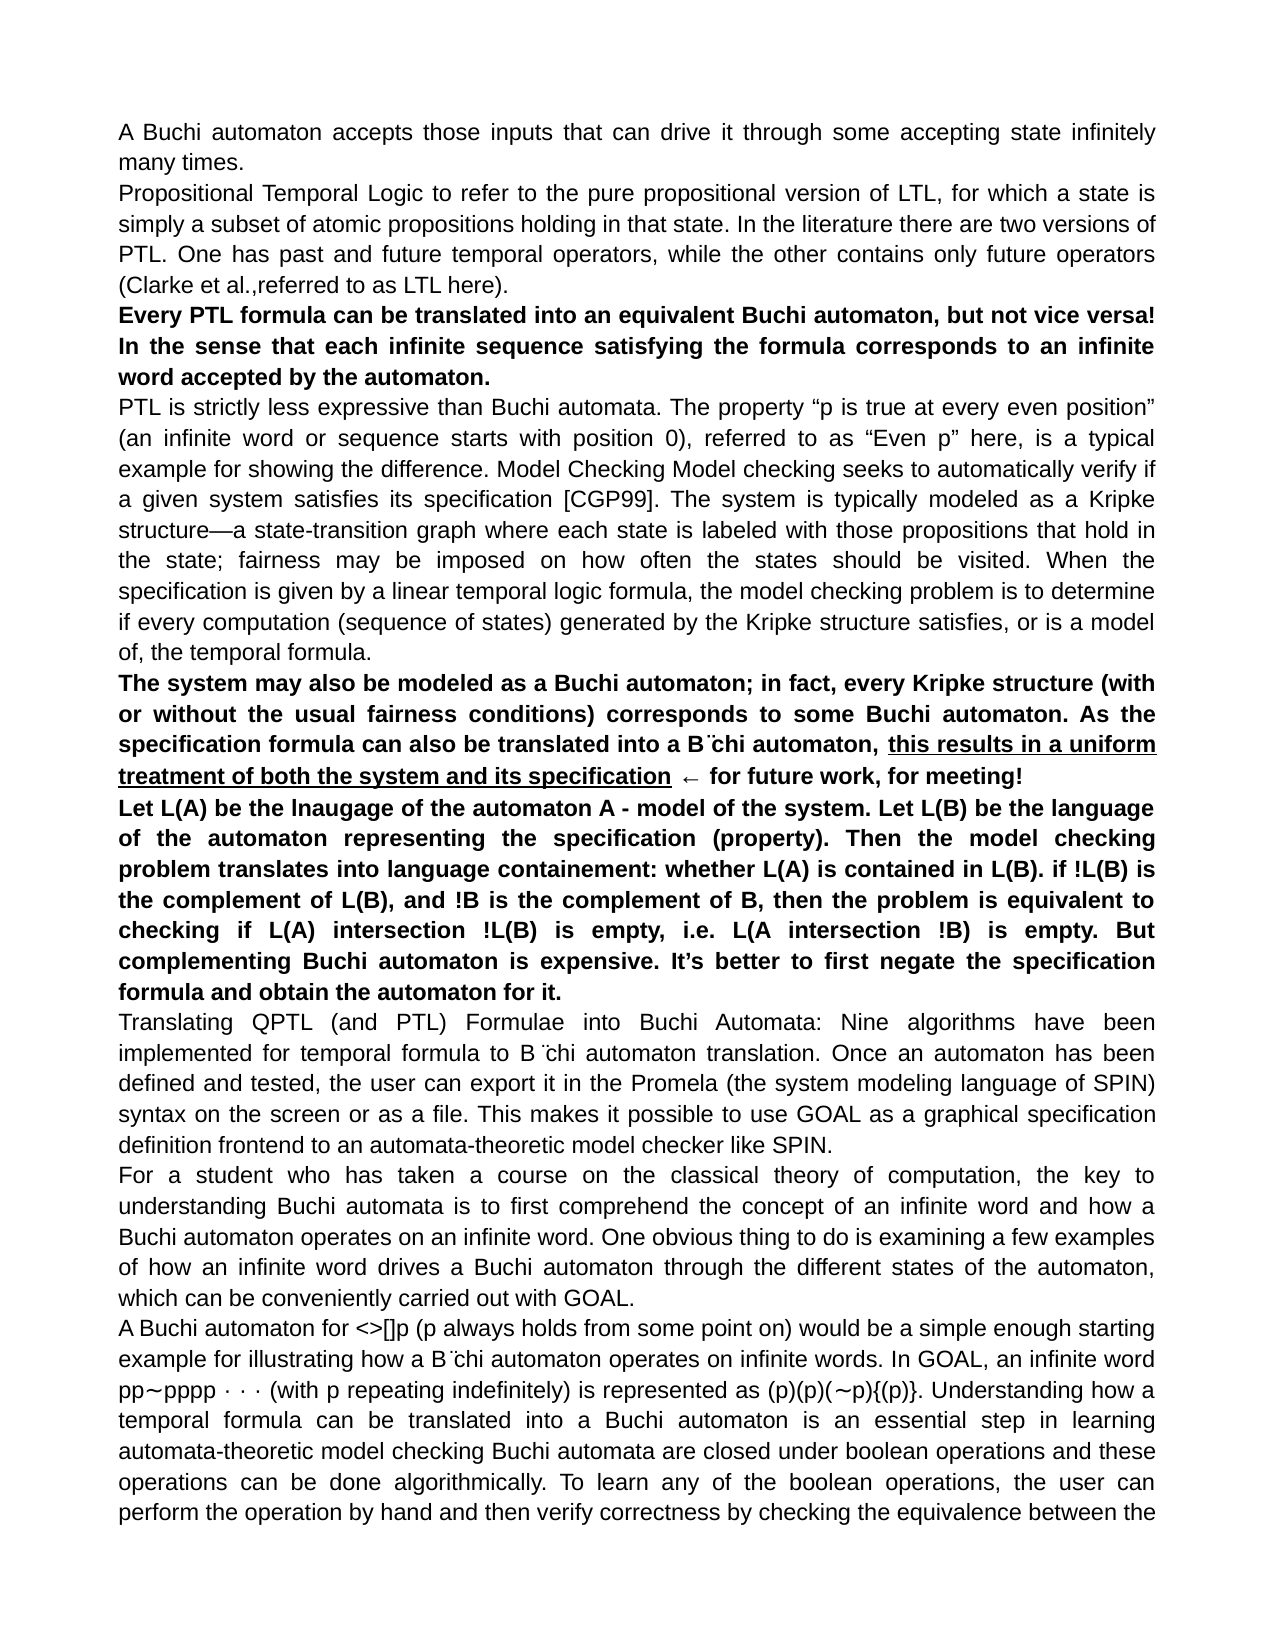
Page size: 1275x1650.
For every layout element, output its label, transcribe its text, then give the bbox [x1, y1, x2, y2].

text PTL is strictly less expressive than Buchi automata. The property “p is true at every even position” (an infinite word or sequence starts with position 0), referred to as “Even p” here, is a typical example for showing the difference. Model Checking Model checking seeks to automatically verify if a given system satisfies its specification [CGP99]. The system is typically modeled as a Kripke structure—a state-transition graph where each state is labeled with those propositions that hold in the state; fairness may be imposed on how often the states should be visited. When the specification is given by a linear temporal logic formula, the model checking problem is to determine if every computation (sequence of states) generated by the Kripke structure satisfies, or is a model of, the temporal formula. [118, 394, 1157, 666]
text A Buchi automaton for <>[]p (p always holds from some point on) would be a simple enough starting example for illustrating how a B ̈chi automaton operates on infinite words. In GOAL, an infinite word pp∼pppp · · · (with p repeating indefinitely) is represented as (p)(p)(∼p){(p)}. Understanding how a temporal formula can be translated into a Buchi automaton is an essential step in learning automata-theoretic model checking Buchi automata are closed under boolean operations and these operations can be done algorithmically. To learn any of the boolean operations, the user can perform the operation by hand and then verify correctness by checking the equivalence between the [118, 1315, 1157, 1525]
text The system may also be modeled as a Buchi automaton; in fact, every Kripke structure (with or without the usual fairness conditions) corresponds to some Buchi automaton. As the specification formula can also be translated into a B ̈chi automaton, this results in a uniform treatment of both the system and its specification ← for future work, for meeting! [118, 669, 1157, 790]
text Propositional Temporal Logic to refer to the pure propositional version of LTL, for which a state is simply a subset of atomic propositions holding in that state. In the literature there are two versions of PTL. One has past and future temporal operators, while the other contains only future operators (Clarke et al.,referred to as LTL here). [118, 179, 1157, 298]
text Every PTL formula can be translated into an equivalent Buchi automaton, but not vice versa! In the sense that each infinite sequence satisfying the formula corresponds to an infinite word accepted by the automaton. [118, 302, 1157, 390]
text Let L(A) be the lnaugage of the automaton A - model of the system. Let L(B) be the language of the automaton representing the specification (property). Then the model checking problem translates into language containement: whether L(A) is contained in L(B). if !L(B) is the complement of L(B), and !B is the complement of B, then the problem is equivalent to checking if L(A) intersection !L(B) is empty, i.e. L(A intersection !B) is empty. But complementing Buchi automaton is expensive. It’s better to first negate the specification formula and obtain the automaton for it. [118, 794, 1157, 1005]
text For a student who has taken a course on the classical theory of computation, the key to understanding Buchi automata is to first comprehend the concept of an infinite word and how a Buchi automaton operates on an infinite word. One obvious thing to do is examining a few examples of how an infinite word drives a Buchi automaton through the different states of the automaton, which can be conveniently carried out with GOAL. [118, 1162, 1157, 1311]
text Translating QPTL (and PTL) Formulae into Buchi Automata: Nine algorithms have been implemented for temporal formula to B ̈chi automaton translation. Once an automaton has been defined and tested, the user can export it in the Promela (the system modeling language of SPIN) syntax on the screen or as a file. This makes it possible to use GOAL as a graphical specification definition frontend to an automata-theoretic model checker like SPIN. [118, 1008, 1157, 1158]
text A Buchi automaton accepts those inputs that can drive it through some accepting state infinitely many times. [118, 118, 1157, 176]
